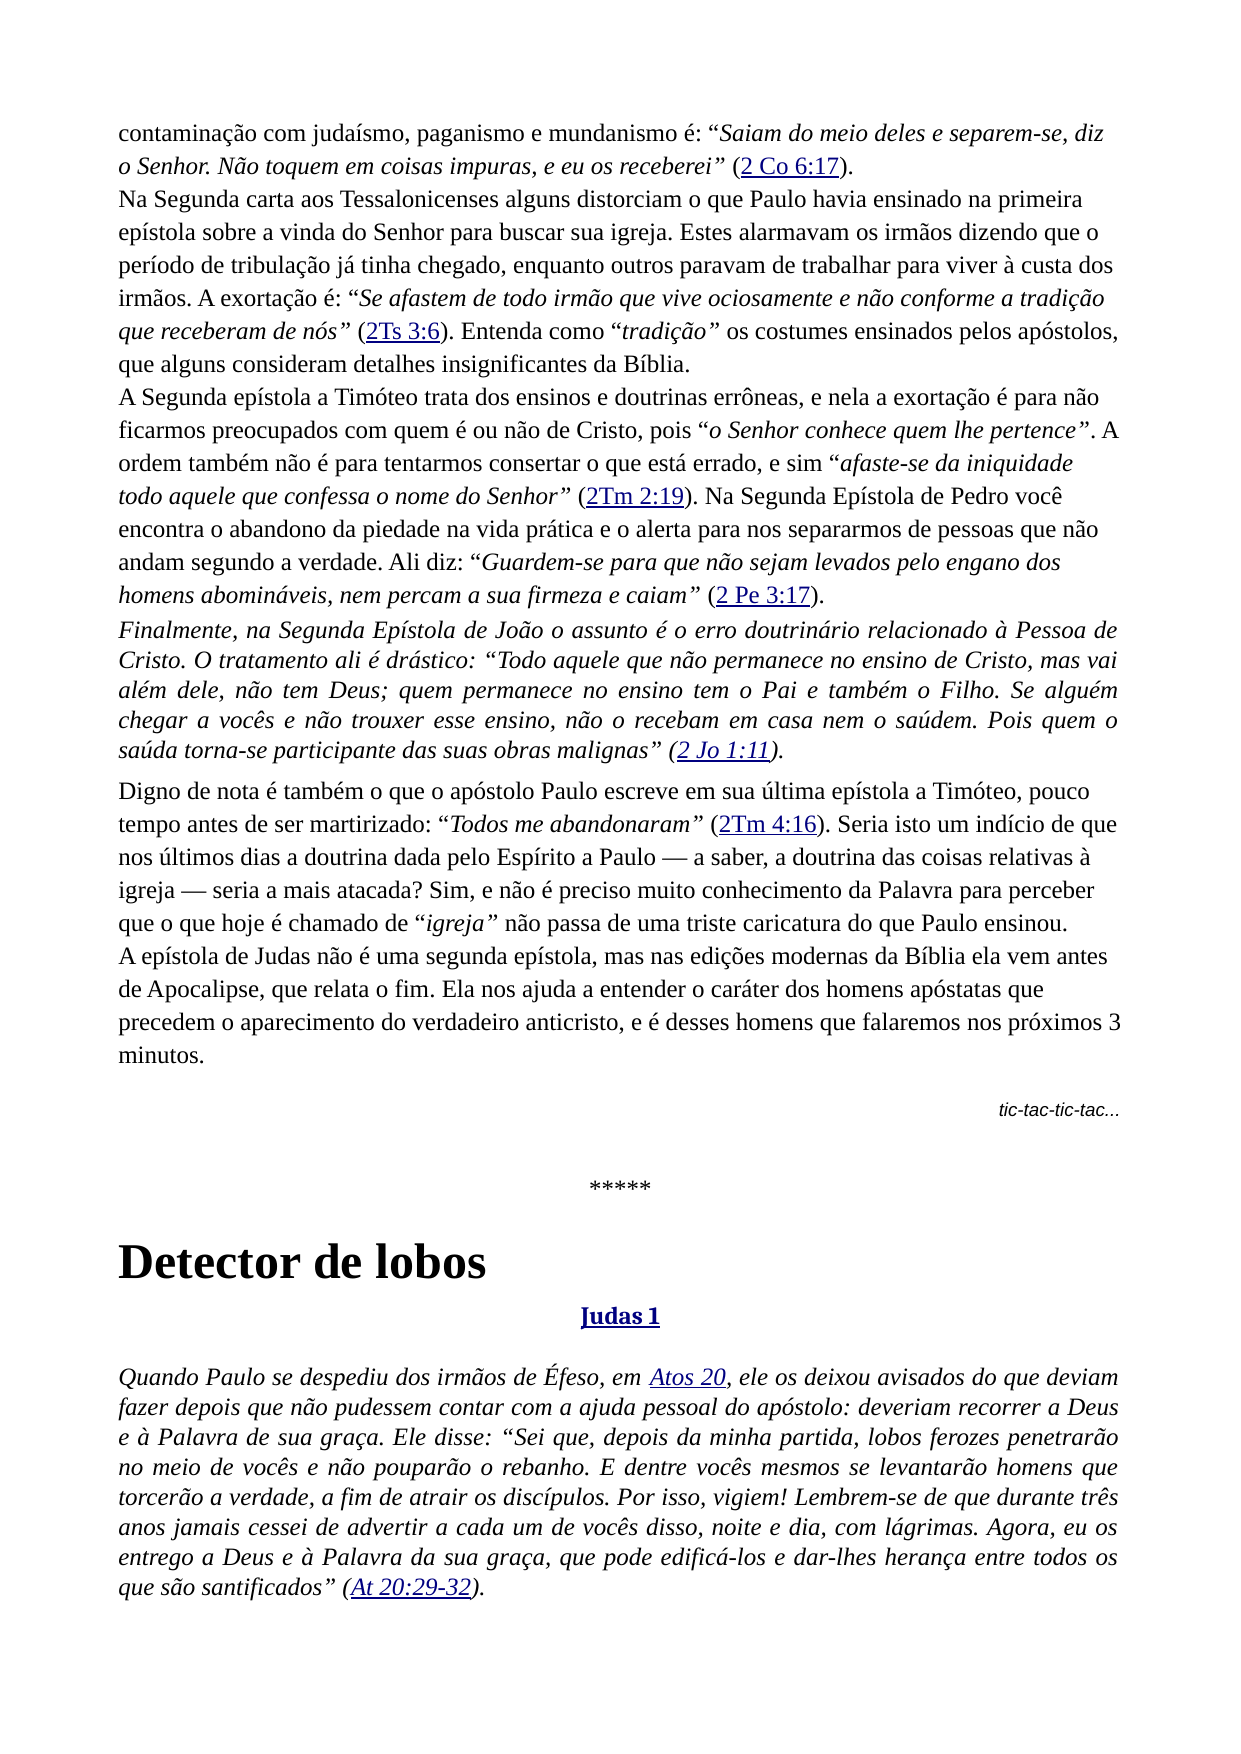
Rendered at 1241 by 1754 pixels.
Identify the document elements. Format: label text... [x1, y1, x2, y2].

text Digno de nota é também o que o apóstolo Paulo escreve em sua última epístola a Timóteo, pouco tempo antes de ser martirizado: “Todos me abandonaram” (2Tm 4:16). Seria isto um indício de que nos últimos dias a doutrina dada pelo Espírito a Paulo — a saber, a doutrina das coisas relativas à igreja — seria a mais atacada? Sim, e não é preciso muito conhecimento da Palavra para perceber que o que hoje é chamado de “igreja” não passa de uma triste caricatura do que Paulo ensinou. [118, 776, 1122, 937]
subtitle Detector de lobos [118, 1232, 1122, 1289]
text Na Segunda carta aos Tessalonicenses alguns distorciam o que Paulo havia ensinado na primeira epístola sobre a vinda do Senhor para buscar sua igreja. Estes alarmavam os irmãos dizendo que o período de tribulação já tinha chegado, enquanto outros paravam de trabalhar para viver à custa dos irmãos. A exortação é: “Se afastem de todo irmão que vive ociosamente e não conforme a tradição que receberam de nós” (2Ts 3:6). Entenda como “tradição” os costumes ensinados pelos apóstolos, que alguns consideram detalhes insignificantes da Bíblia. [118, 184, 1122, 378]
text A epístola de Judas não é uma segunda epístola, mas nas edições modernas da Bíblia ela vem antes de Apocalipse, que relata o fim. Ela nos ajuda a entender o caráter dos homens apóstatas que precedem o aparecimento do verdadeiro anticristo, e é desses homens que falaremos nos próximos 3 minutos. [118, 941, 1122, 1069]
text contaminação com judaísmo, paganismo e mundanismo é: “Saiam do meio deles e separem-se, diz o Senhor. Não toquem em coisas impuras, e eu os receberei” (2 Co 6:17). [118, 118, 1122, 180]
text tic-tac-tic-tac... [118, 1098, 1122, 1120]
text Finalmente, na Segunda Epístola de João o assunto é o erro doutrinário relacionado à Pessoa de Cristo. O tratamento ali é drástico: “Todo aquele que não permanece no ensino de Cristo, mas vai além dele, não tem Deus; quem permanece no ensino tem o Pai e também o Filho. Se alguém chegar a vocês e não trouxer esse ensino, não o recebam em casa nem o saúdem. Pois quem o saúda torna-se participante das suas obras malignas” (2 Jo 1:11). [118, 613, 1122, 764]
text Judas 1 [118, 1302, 1122, 1331]
text Quando Paulo se despediu dos irmãos de Éfeso, em Atos 20, ele os deixou avisados do que deviam fazer depois que não pudessem contar com a ajuda pessoal do apóstolo: deveriam recorrer a Deus e à Palavra de sua graça. Ele disse: “Sei que, depois da minha partida, lobos ferozes penetrarão no meio de vocês e não pouparão o rebanho. E dentre vocês mesmos se levantarão homens que torcerão a verdade, a fim de atrair os discípulos. Por isso, vigiem! Lembrem-se de que durante três anos jamais cessei de advertir a cada um de vocês disso, noite e dia, com lágrimas. Agora, eu os entrego a Deus e à Palavra da sua graça, que pode edificá-los e dar-lhes herança entre todos os que são santificados” (At 20:29-32). [118, 1360, 1122, 1601]
text A Segunda epístola a Timóteo trata dos ensinos e doutrinas errôneas, e nela a exortação é para não ficarmos preocupados com quem é ou não de Cristo, pois “o Senhor conhece quem lhe pertence”. A ordem também não é para tentarmos consertar o que está errado, e sim “afaste-se da iniquidade todo aquele que confessa o nome do Senhor” (2Tm 2:19). Na Segunda Epístola de Pedro você encontra o abandono da piedade na vida prática e o alerta para nos separarmos de pessoas que não andam segundo a verdade. Ali diz: “Guardem-se para que não sejam levados pelo engano dos homens abomináveis, nem percam a sua firmeza e caiam” (2 Pe 3:17). [118, 382, 1122, 609]
text ***** [118, 1174, 1122, 1203]
